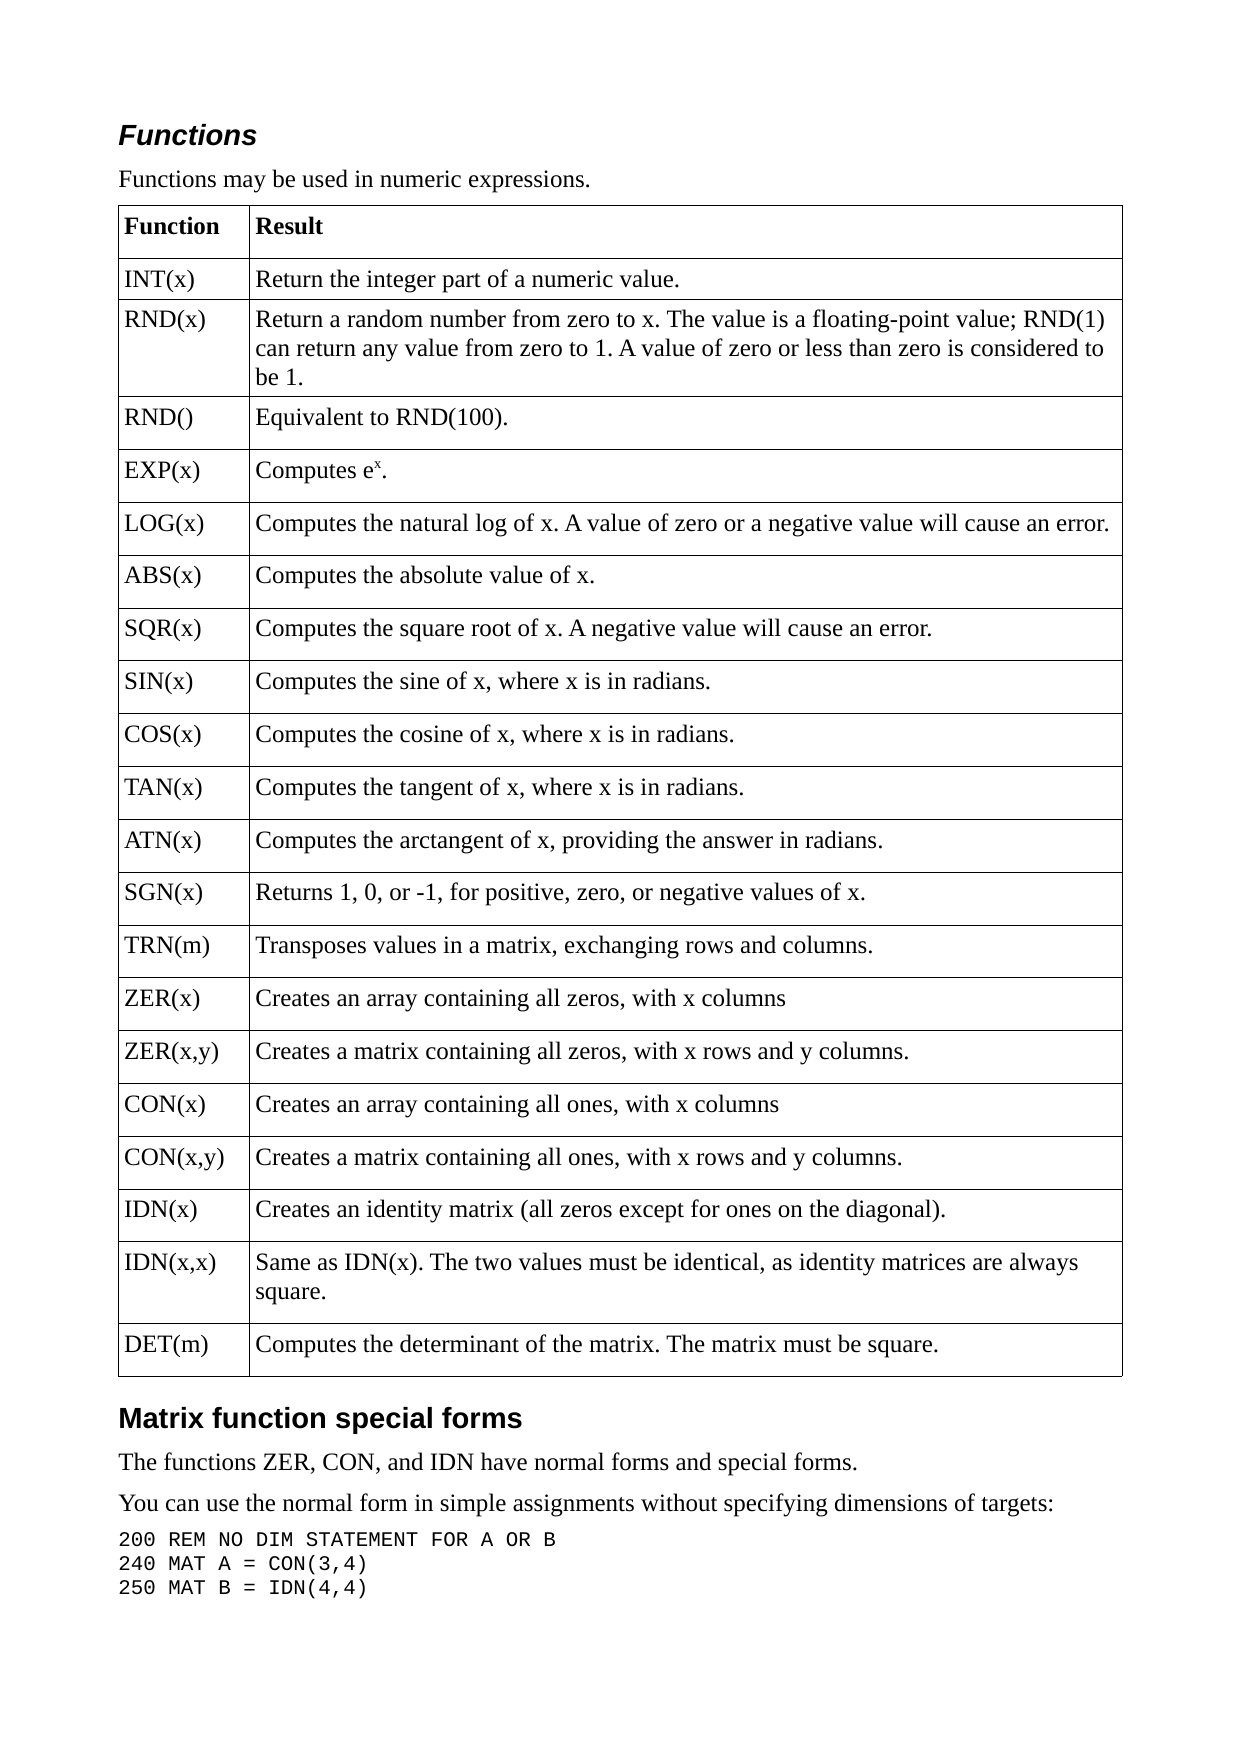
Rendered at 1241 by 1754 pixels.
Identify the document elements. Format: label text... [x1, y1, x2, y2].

table_cell Creates an array containing all zeros, with x columns [250, 978, 1122, 1030]
table_cell Computes the sine of x, where x is in radians. [250, 661, 1122, 713]
table_cell Returns 1, 0, or -1, for positive, zero, or negative values of x. [250, 873, 1122, 924]
table_cell Transposes values in a matrix, exchanging rows and columns. [250, 926, 1122, 977]
table_cell RND(x) [119, 300, 249, 396]
table_cell IDN(x) [119, 1190, 249, 1241]
table_cell Computes ex. [250, 450, 1122, 502]
table_cell Same as IDN(x). The two values must be identical, as identity matrices are always square. [250, 1242, 1122, 1323]
table_cell Creates an array containing all ones, with x columns [250, 1084, 1122, 1136]
table_cell Computes the tangent of x, where x is in radians. [250, 767, 1122, 819]
table_cell LOG(x) [119, 503, 249, 555]
table_cell DET(m) [119, 1324, 249, 1376]
table_cell ZER(x,y) [119, 1031, 249, 1083]
text The functions ZER, CON, and IDN have normal forms and special forms. [118, 1447, 1122, 1476]
table_cell RND() [119, 397, 249, 449]
text You can use the normal form in simple assignments without specifying dimensions of targets: [118, 1488, 1122, 1517]
subtitle Functions [118, 118, 1122, 152]
table_cell Computes the cosine of x, where x is in radians. [250, 714, 1122, 766]
table_cell Computes the absolute value of x. [250, 556, 1122, 608]
table_cell Creates a matrix containing all ones, with x rows and y columns. [250, 1137, 1122, 1188]
table_cell Return the integer part of a numeric value. [250, 259, 1122, 298]
table_cell EXP(x) [119, 450, 249, 502]
table_cell IDN(x,x) [119, 1242, 249, 1323]
table_header Function [119, 206, 249, 258]
subtitle Matrix function special forms [118, 1401, 1122, 1434]
text 250 MAT B = IDN(4,4) [118, 1577, 1122, 1600]
table_cell CON(x) [119, 1084, 249, 1136]
table_cell SQR(x) [119, 609, 249, 660]
table_cell COS(x) [119, 714, 249, 766]
table_cell Computes the determinant of the matrix. The matrix must be square. [250, 1324, 1122, 1376]
text Functions may be used in numeric expressions. [118, 164, 1122, 193]
table_cell SIN(x) [119, 661, 249, 713]
table_cell Equivalent to RND(100). [250, 397, 1122, 449]
table_cell Creates an identity matrix (all zeros except for ones on the diagonal). [250, 1190, 1122, 1241]
table_cell CON(x,y) [119, 1137, 249, 1188]
table_cell Computes the square root of x. A negative value will cause an error. [250, 609, 1122, 660]
text 200 REM NO DIM STATEMENT FOR A OR B [118, 1529, 1122, 1553]
table_header Result [250, 206, 1122, 258]
text 240 MAT A = CON(3,4) [118, 1553, 1122, 1577]
table_cell Return a random number from zero to x. The value is a floating-point value; RND(1) can return any value from zero to 1. A value of zero or less than zero is considered to be 1. [250, 300, 1122, 396]
table_cell SGN(x) [119, 873, 249, 924]
table_cell TAN(x) [119, 767, 249, 819]
table_cell Computes the arctangent of x, providing the answer in radians. [250, 820, 1122, 872]
table_cell Computes the natural log of x. A value of zero or a negative value will cause an error. [250, 503, 1122, 555]
table_cell ABS(x) [119, 556, 249, 608]
table_cell Creates a matrix containing all zeros, with x rows and y columns. [250, 1031, 1122, 1083]
table_cell INT(x) [119, 259, 249, 298]
table_cell ZER(x) [119, 978, 249, 1030]
table_cell TRN(m) [119, 926, 249, 977]
table_cell ATN(x) [119, 820, 249, 872]
